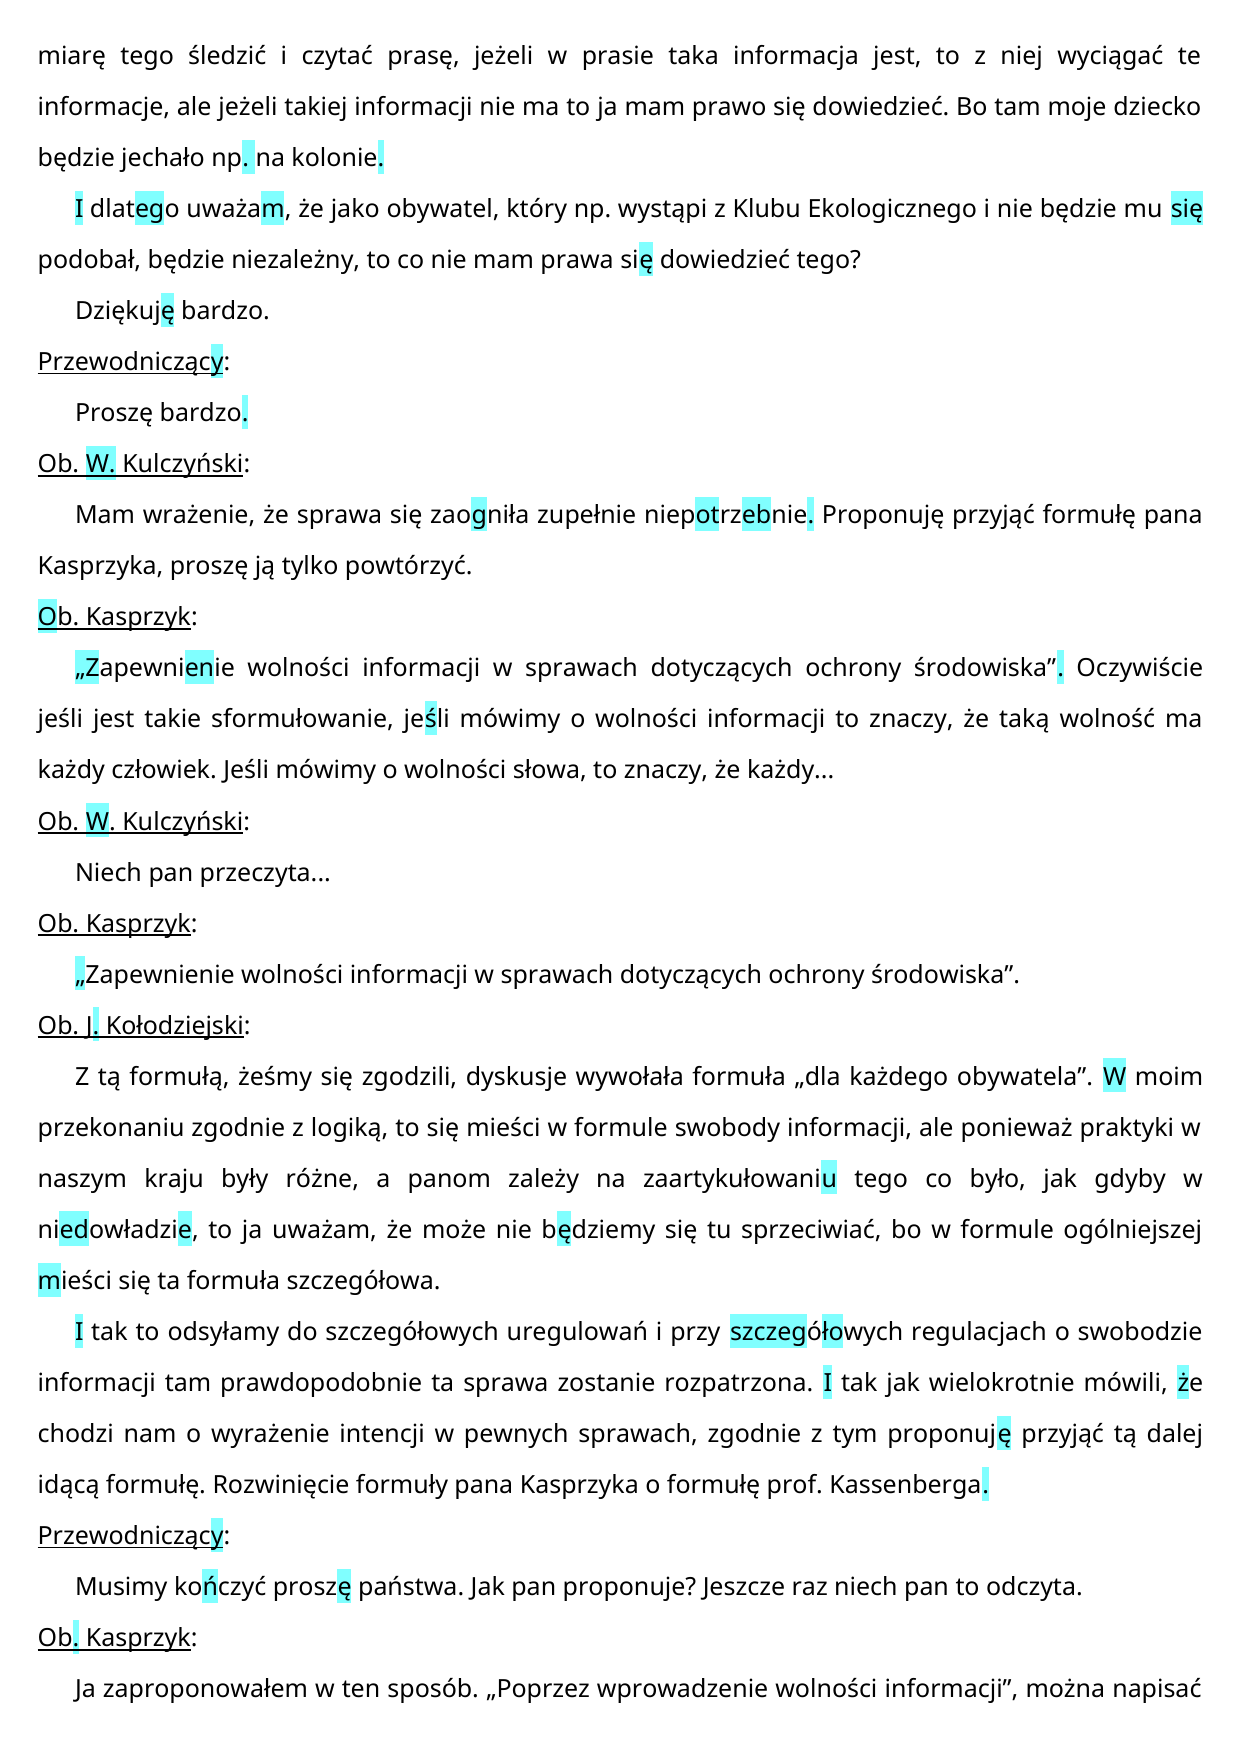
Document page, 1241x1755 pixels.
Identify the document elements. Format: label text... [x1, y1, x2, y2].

text „Zapewnienie wolności informacji w sprawach dotyczących ochrony środowiska”. [37, 956, 1203, 990]
text Ob. W. Kulczyński: [37, 446, 1203, 480]
text Ob. W. Kulczyński: [37, 803, 1203, 837]
text Przewodniczący: [37, 1518, 1203, 1552]
text Ob. Kasprzyk: [37, 905, 1203, 939]
text Musimy kończyć proszę państwa. Jak pan proponuje? Jeszcze raz niech pan to odczyta. [37, 1569, 1203, 1603]
text Ob. Kasprzyk: [37, 599, 1203, 633]
text Niech pan przeczyta... [37, 854, 1203, 888]
text I dlatego uważam, że jako obywatel, który np. wystąpi z Klubu Ekologicznego i nie będzie mu się podobał, będzie niezależny, to co nie mam prawa się dowiedzieć tego? [37, 191, 1203, 276]
text I tak to odsyłamy do szczegółowych uregulowań i przy szczegółowych regulacjach o swobodzie informacji tam prawdopodobnie ta sprawa zostanie rozpatrzona. I tak jak wielokrotnie mówili, że chodzi nam o wyrażenie intencji w pewnych sprawach, zgodnie z tym proponuję przyjąć tą dalej idącą formułę. Rozwinięcie formuły pana Kasprzyka o formułę prof. Kassenberga. [37, 1313, 1203, 1501]
text Z tą formułą, żeśmy się zgodzili, dyskusje wywołała formuła „dla każdego obywatela”. W moim przekonaniu zgodnie z logiką, to się mieści w formule swobody informacji, ale ponieważ praktyki w naszym kraju były różne, a panom zależy na zaartykułowaniu tego co było, jak gdyby w niedowładzie, to ja uważam, że może nie będziemy się tu sprzeciwiać, bo w formule ogólniejszej mieści się ta formuła szczegółowa. [37, 1058, 1203, 1297]
text Mam wrażenie, że sprawa się zaogniła zupełnie niepotrzebnie. Proponuję przyjąć formułę pana Kasprzyka, proszę ją tylko powtórzyć. [37, 497, 1203, 582]
text Proszę bardzo. [37, 395, 1203, 429]
text Ob. Kasprzyk: [37, 1620, 1203, 1654]
text Dziękuję bardzo. [37, 293, 1203, 327]
text Ja zaproponowałem w ten sposób. „Poprzez wprowadzenie wolności informacji”, można napisać [37, 1671, 1203, 1705]
text „Zapewnienie wolności informacji w sprawach dotyczących ochrony środowiska”. Oczywiście jeśli jest takie sformułowanie, jeśli mówimy o wolności informacji to znaczy, że taką wolność ma każdy człowiek. Jeśli mówimy o wolności słowa, to znaczy, że każdy... [37, 650, 1203, 786]
text Ob. J. Kołodziejski: [37, 1007, 1203, 1041]
text Przewodniczący: [37, 344, 1203, 378]
text miarę tego śledzić i czytać prasę, jeżeli w prasie taka informacja jest, to z niej wyciągać te informacje, ale jeżeli takiej informacji nie ma to ja mam prawo się dowiedzieć. Bo tam moje dziecko będzie jechało np. na kolonie. [37, 37, 1203, 174]
